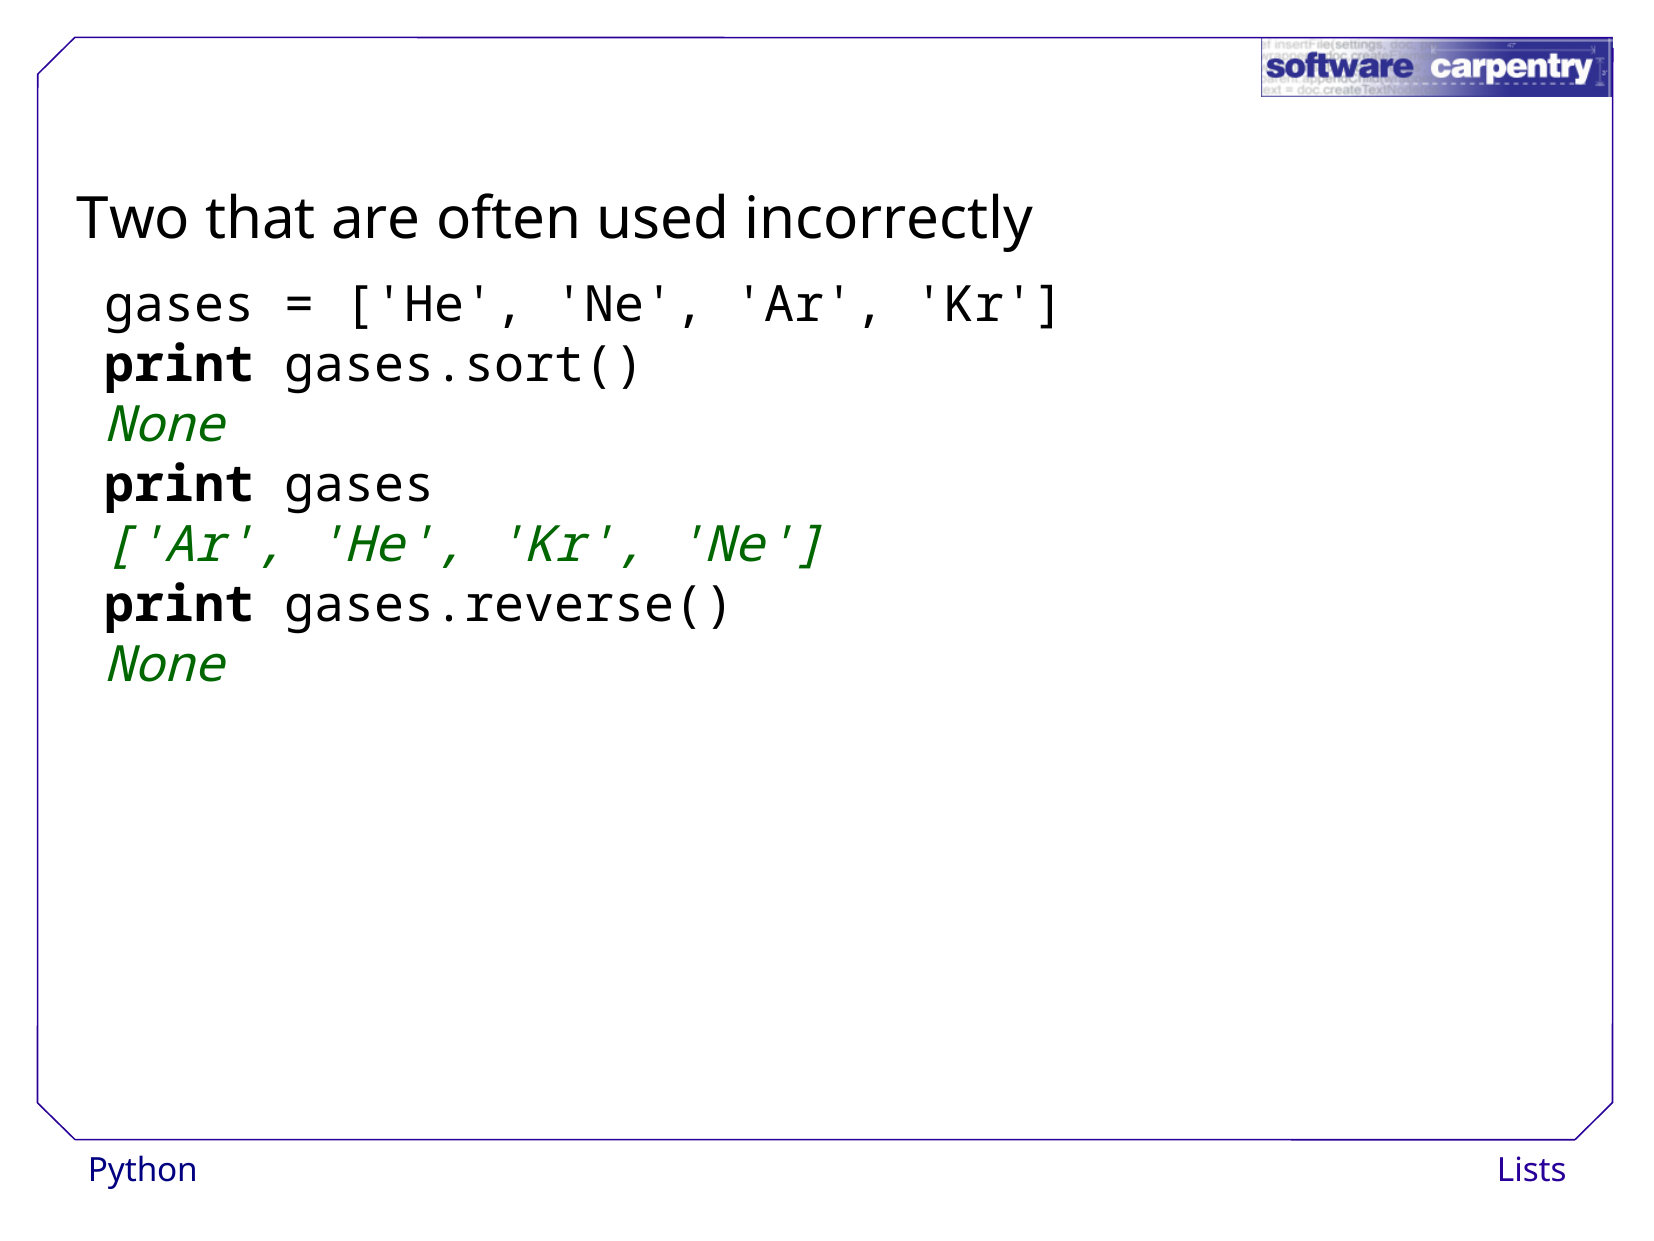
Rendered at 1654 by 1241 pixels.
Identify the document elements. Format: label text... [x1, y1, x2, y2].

picture [1261, 39, 1613, 97]
text_box gases = ['He', 'Ne', 'Ar', 'Kr'] print gases.sort() None print gases ['Ar', 'He', 'Kr', 'Ne'] print gases.reverse() None [89, 263, 1512, 961]
text_box Two that are often used incorrectly [61, 138, 1198, 259]
